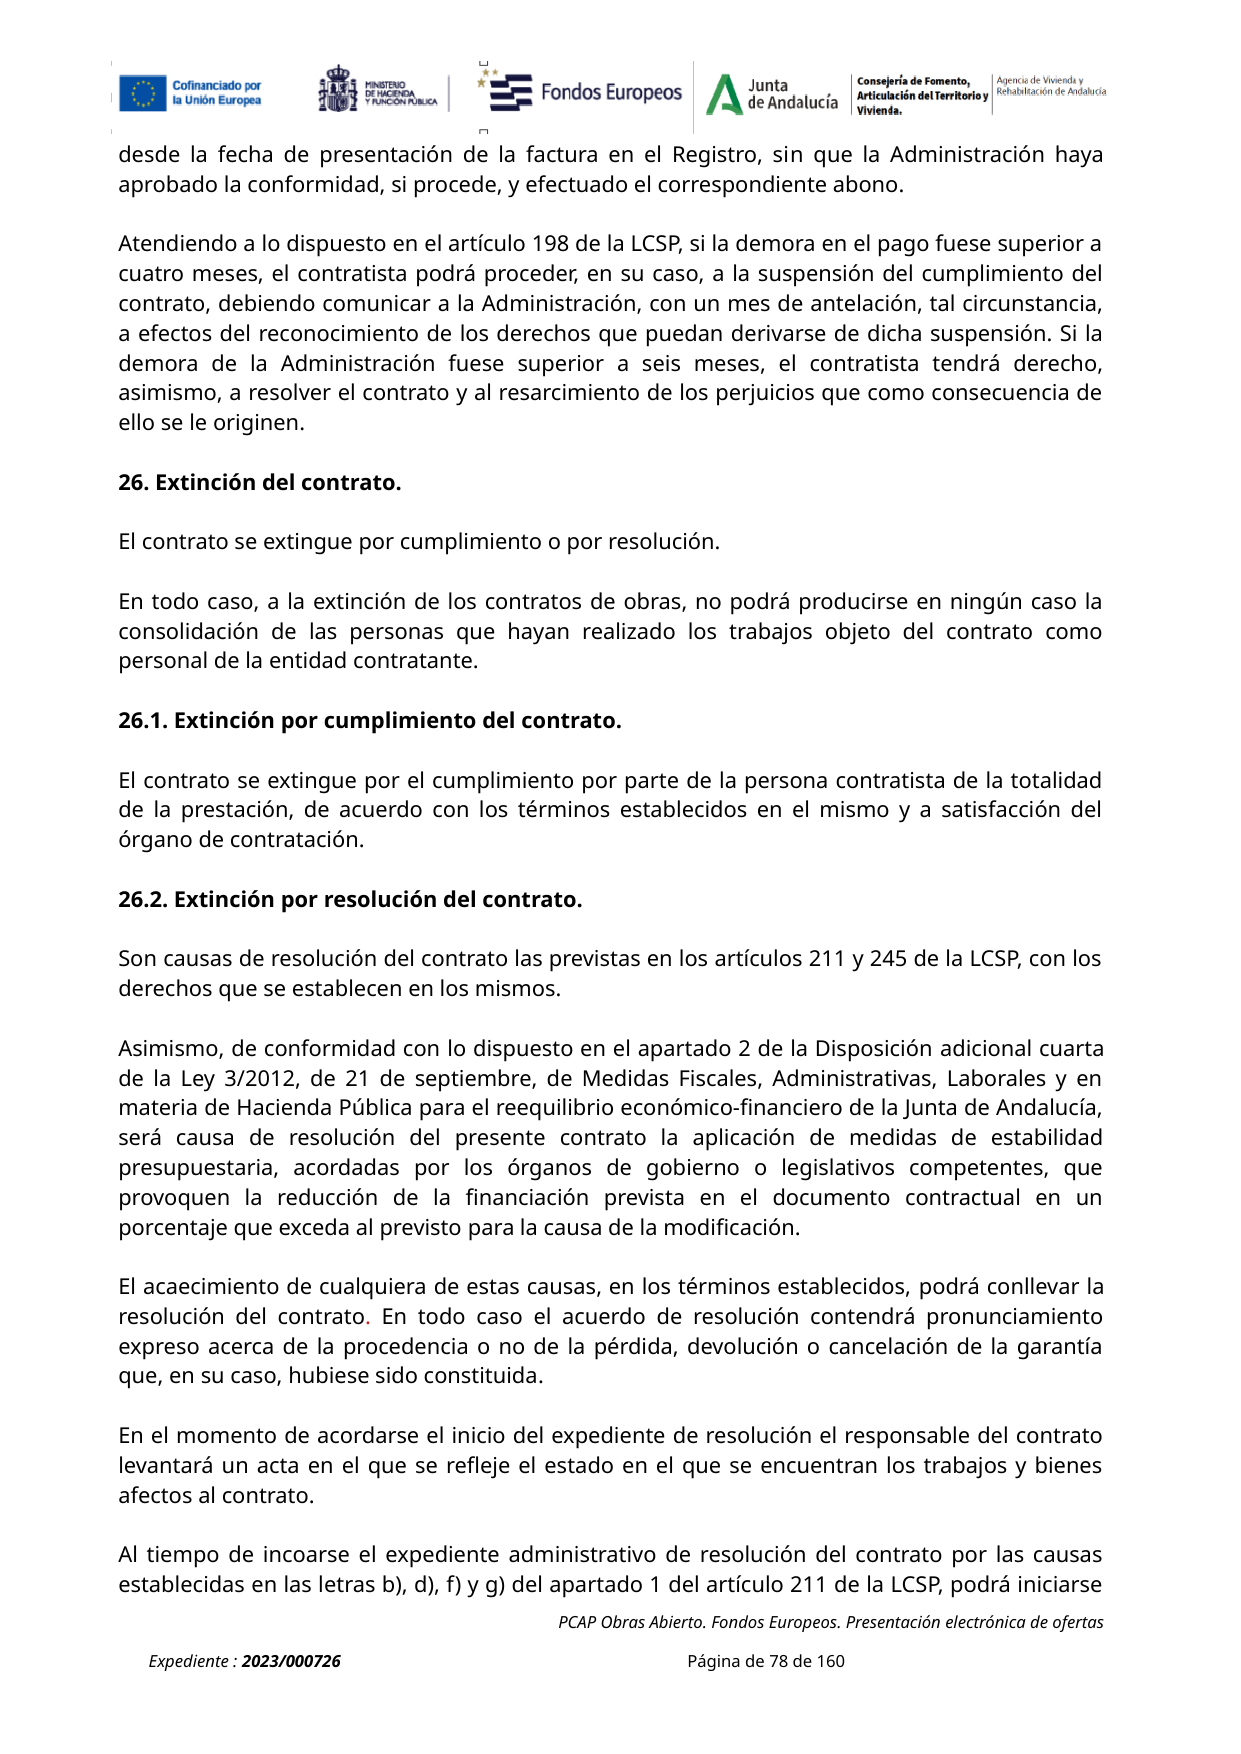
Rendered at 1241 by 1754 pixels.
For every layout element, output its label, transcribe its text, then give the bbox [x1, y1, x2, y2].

picture [111, 58, 1119, 134]
text En el momento de acordarse el inicio del expediente de resolución el responsable del contrato levantará un acta en el que se refleje el estado en el que se encuentran los trabajos y bienes afectos al contrato. [118, 1420, 1104, 1509]
text 26. Extinción del contrato. [118, 467, 1104, 496]
text El contrato se extingue por el cumplimiento por parte de la persona contratista de la totalidad de la prestación, de acuerdo con los términos establecidos en el mismo y a satisfacción del órgano de contratación. [118, 764, 1104, 854]
text El contrato se extingue por cumplimiento o por resolución. [118, 526, 1104, 556]
text Al tiempo de incoarse el expediente administrativo de resolución del contrato por las causas establecidas en las letras b), d), f) y g) del apartado 1 del artículo 211 de la LCSP, podrá iniciarse [118, 1539, 1104, 1599]
text 26.2. Extinción por resolución del contrato. [118, 884, 1104, 913]
text Atendiendo a lo dispuesto en el artículo 198 de la LCSP, si la demora en el pago fuese superior a cuatro meses, el contratista podrá proceder, en su caso, a la suspensión del cumplimiento del contrato, debiendo comunicar a la Administración, con un mes de antelación, tal circunstancia, a efectos del reconocimiento de los derechos que puedan derivarse de dicha suspensión. Si la demora de la Administración fuese superior a seis meses, el contratista tendrá derecho, asimismo, a resolver el contrato y al resarcimiento de los perjuicios que como consecuencia de ello se le originen. [118, 228, 1104, 437]
text El acaecimiento de cualquiera de estas causas, en los términos establecidos, podrá conllevar la resolución del contrato. En todo caso el acuerdo de resolución contendrá pronunciamiento expreso acerca de la procedencia o no de la pérdida, devolución o cancelación de la garantía que, en su caso, hubiese sido constituida. [118, 1271, 1104, 1390]
text Asimismo, de conformidad con lo dispuesto en el apartado 2 de la Disposición adicional cuarta de la Ley 3/2012, de 21 de septiembre, de Medidas Fiscales, Administrativas, Laborales y en materia de Hacienda Pública para el reequilibrio económico-financiero de la Junta de Andalucía, será causa de resolución del presente contrato la aplicación de medidas de estabilidad presupuestaria, acordadas por los órganos de gobierno o legislativos competentes, que provoquen la reducción de la financiación prevista en el documento contractual en un porcentaje que exceda al previsto para la causa de la modificación. [118, 1033, 1104, 1241]
text desde la fecha de presentación de la factura en el Registro, sin que la Administración haya aprobado la conformidad, si procede, y efectuado el correspondiente abono. [118, 139, 1104, 198]
text En todo caso, a la extinción de los contratos de obras, no podrá producirse en ningún caso la consolidación de las personas que hayan realizado los trabajos objeto del contrato como personal de la entidad contratante. [118, 586, 1104, 675]
text Son causas de resolución del contrato las previstas en los artículos 211 y 245 de la LCSP, con los derechos que se establecen en los mismos. [118, 943, 1104, 1003]
text 26.1. Extinción por cumplimiento del contrato. [118, 705, 1104, 735]
